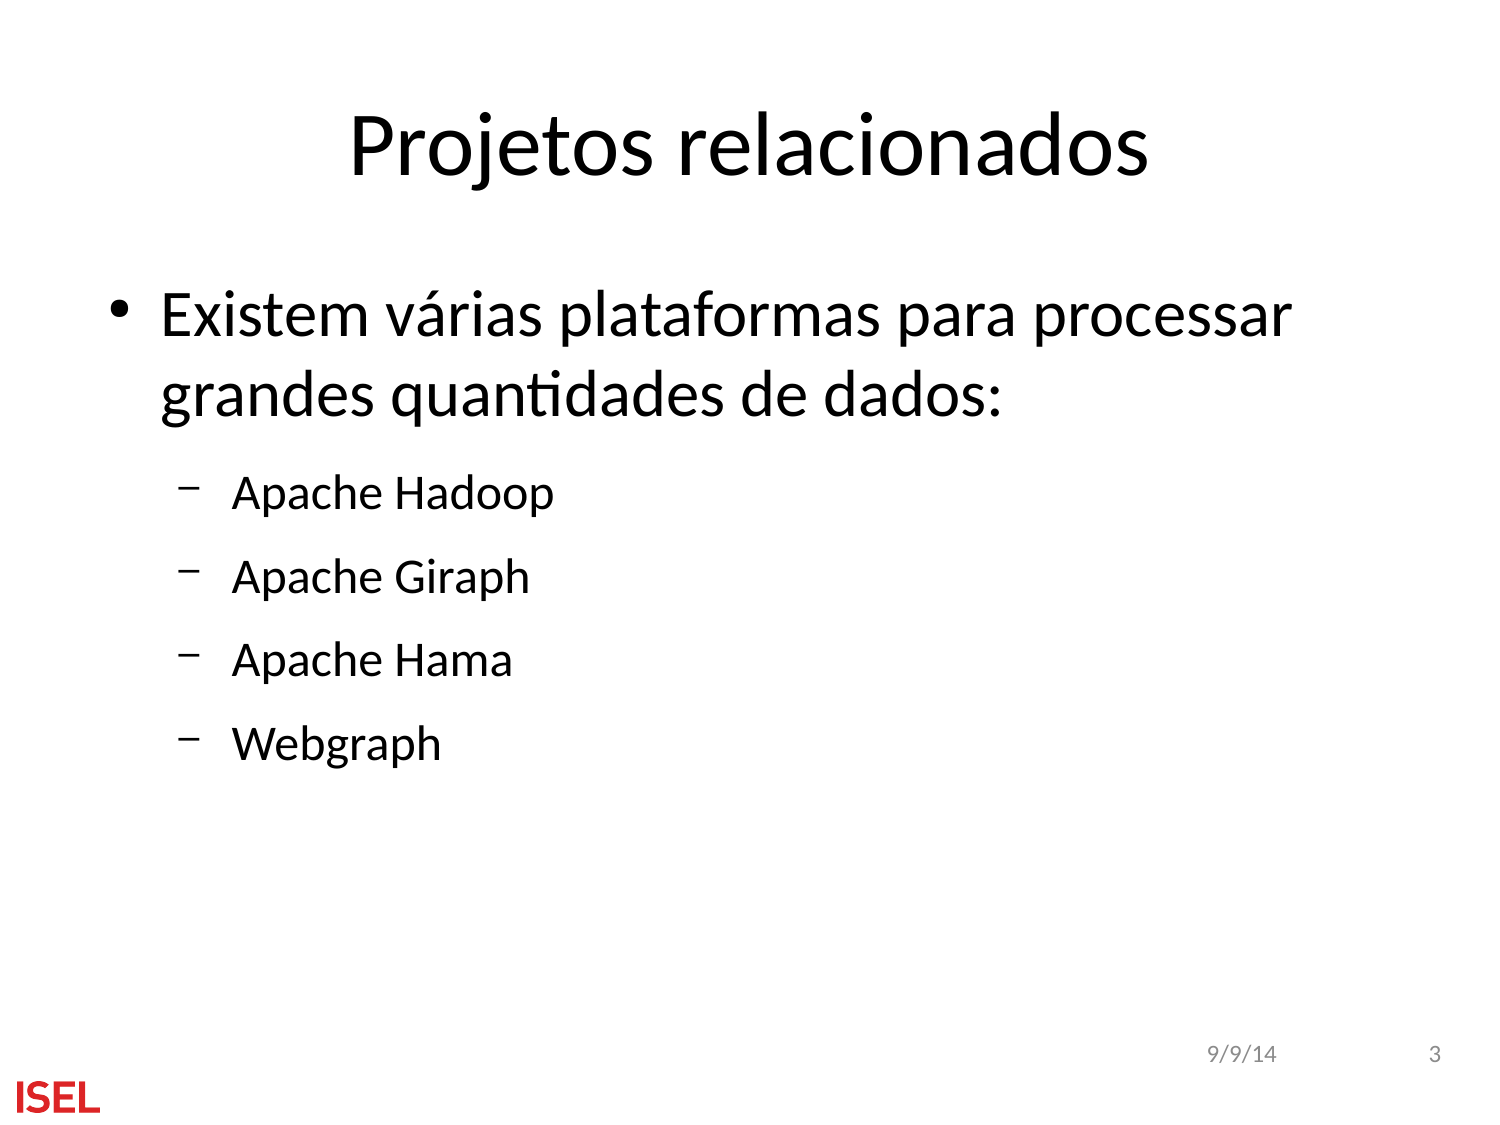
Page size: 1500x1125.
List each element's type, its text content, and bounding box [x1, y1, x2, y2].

picture [17, 1081, 100, 1113]
slide_number [1347, 1033, 1457, 1071]
title Projetos relacionados [75, 45, 1425, 233]
slide_number 9/9/14 [1191, 1033, 1340, 1071]
list Existem várias plataformas para processar grandes quantidades de dados: Apache Hadoop Apache Giraph Apache Hama Webgraph [75, 262, 1425, 1005]
